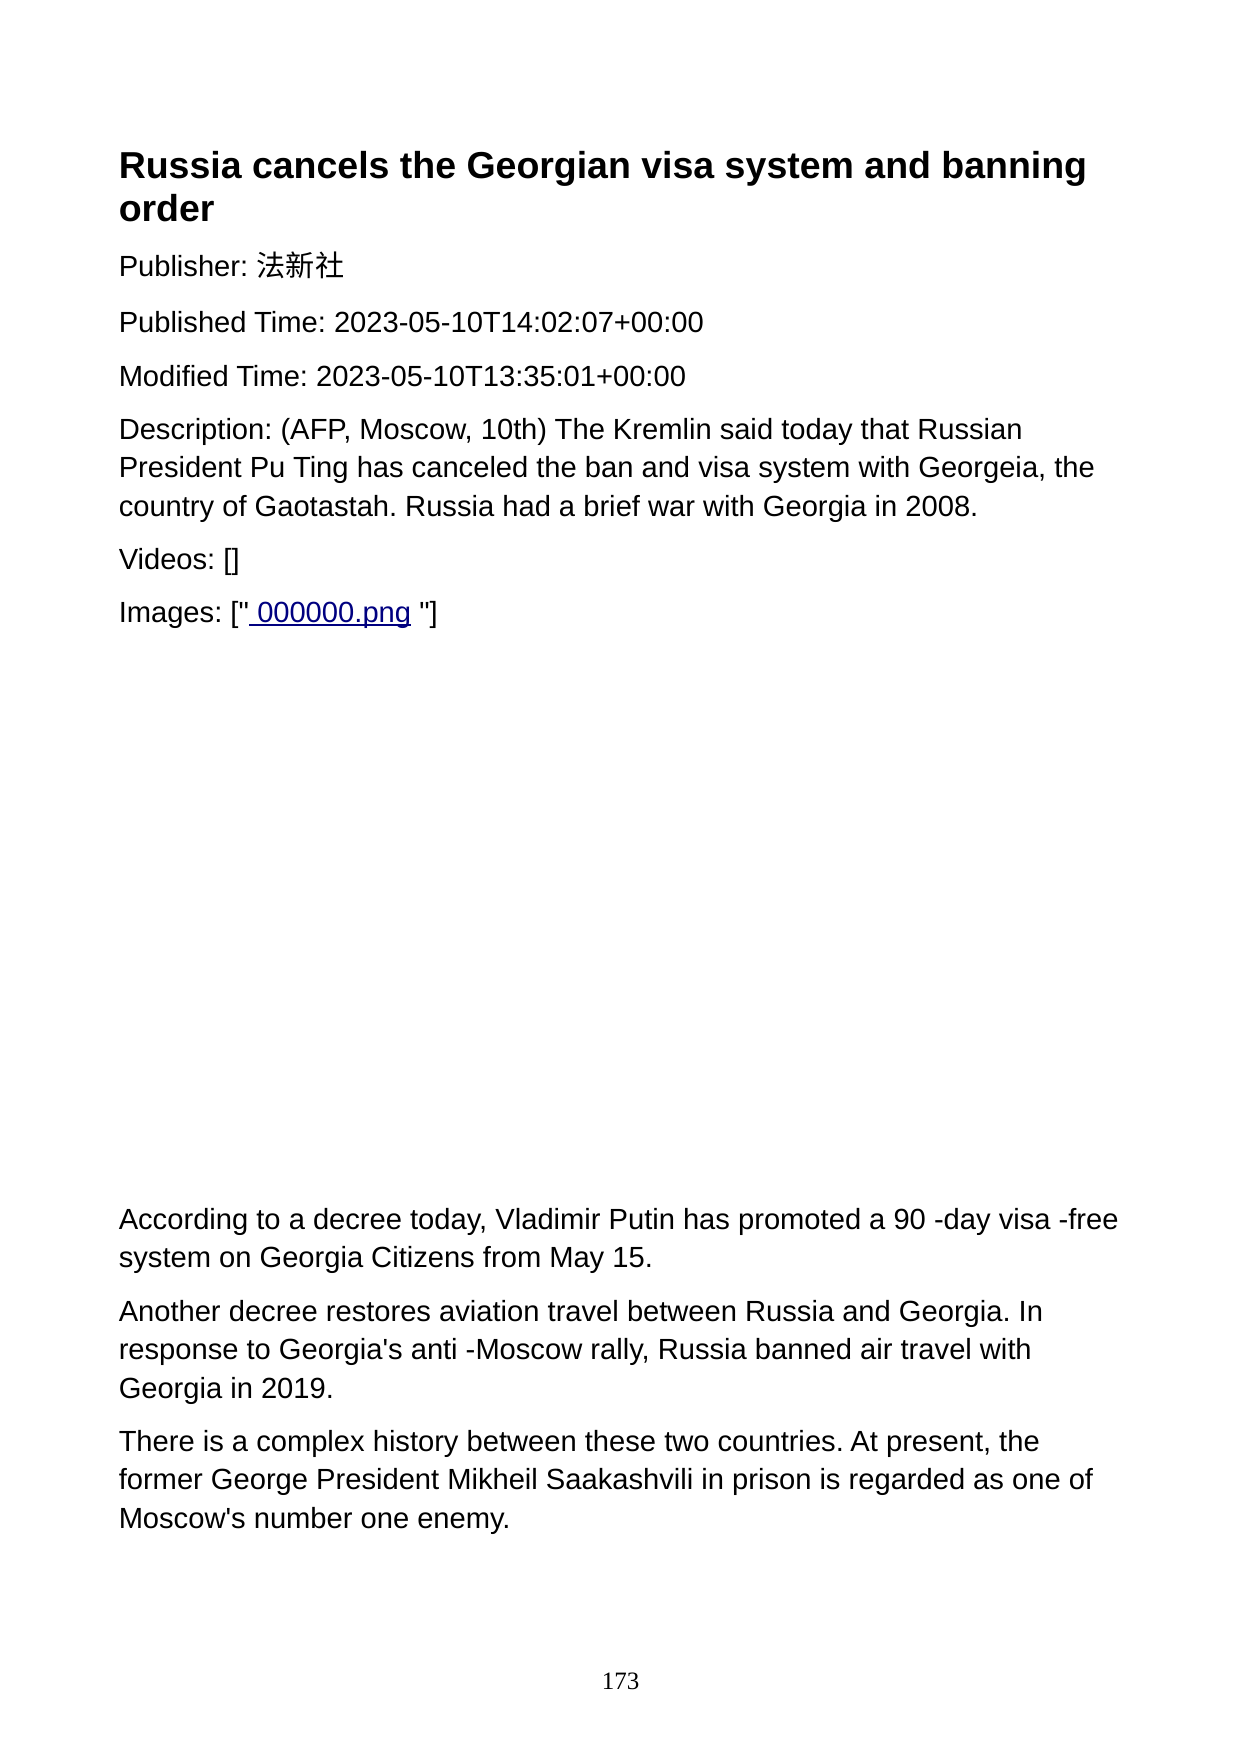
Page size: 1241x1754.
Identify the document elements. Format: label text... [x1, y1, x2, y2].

text Another decree restores aviation travel between Russia and Georgia. In response to Georgia's anti -Moscow rally, Russia banned air travel with Georgia in 2019. [118, 1294, 1122, 1404]
text Published Time: 2023-05-10T14:02:07+00:00 [118, 305, 1122, 339]
text Description: (AFP, Moscow, 10th) The Kremlin said today that Russian President Pu Ting has canceled the ban and visa system with Georgeia, the country of Gaotastah. Russia had a brief war with Georgia in 2008. [118, 412, 1122, 522]
text Publisher: 法新社 [118, 242, 1122, 284]
text According to a decree today, Vladimir Putin has promoted a 90 -day visa -free system on Georgia Citizens from May 15. [118, 648, 1122, 1274]
text Images: [" 000000.png "] [118, 595, 1122, 628]
text Modified Time: 2023-05-10T13:35:01+00:00 [118, 358, 1122, 392]
text There is a complex history between these two countries. At present, the former George President Mikheil Saakashvili in prison is regarded as one of Moscow's number one enemy. [118, 1424, 1122, 1534]
text Videos: [] [118, 542, 1122, 575]
subtitle Russia cancels the Georgian visa system and banning order [118, 143, 1122, 230]
